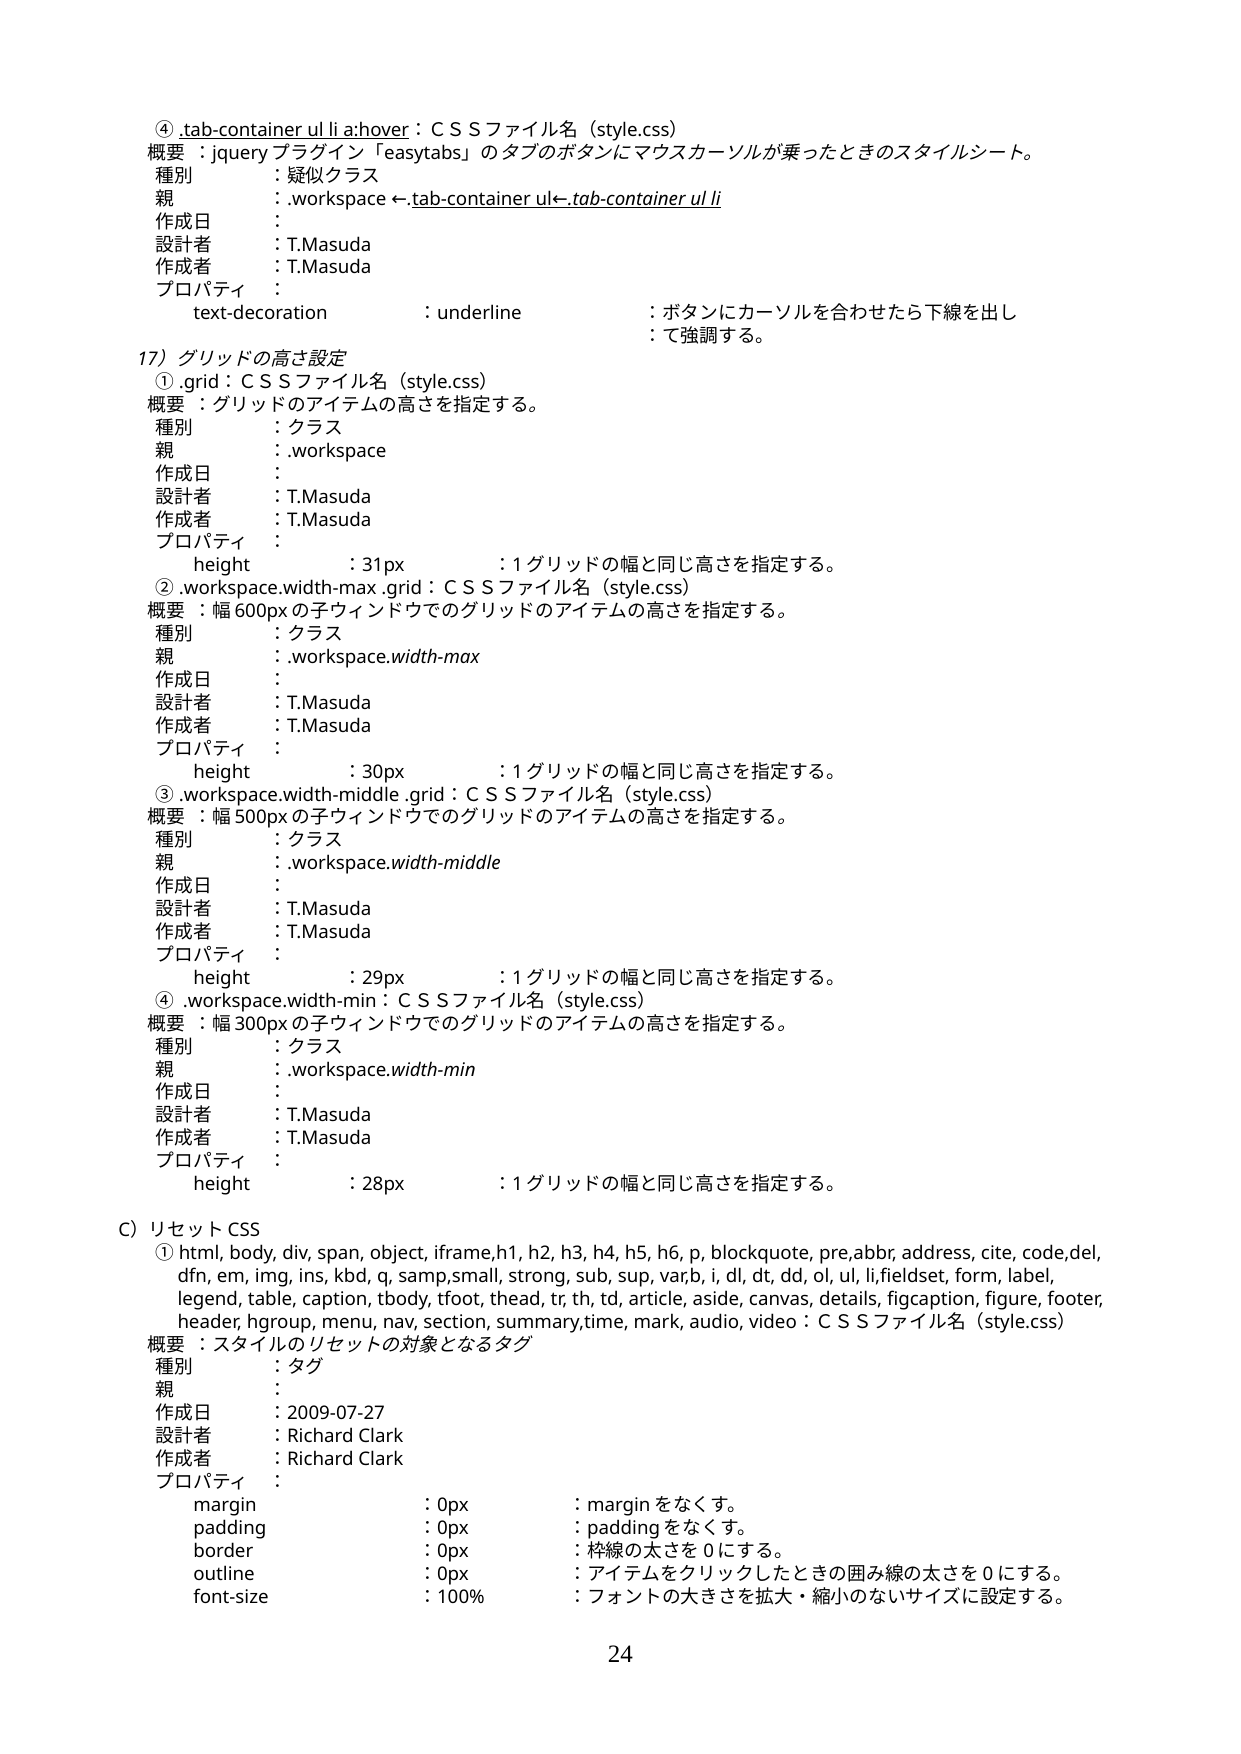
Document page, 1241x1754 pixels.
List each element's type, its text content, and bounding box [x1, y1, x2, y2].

text ④ .workspace.width-min：ＣＳＳファイル名（style.css） [118, 989, 1122, 1012]
text ：て強調する。 [118, 324, 1122, 347]
text 概要 ：幅300pxの子ウィンドウでのグリッドのアイテムの高さを指定する。 [118, 1012, 1122, 1035]
text ① html, body, div, span, object, iframe,h1, h2, h3, h4, h5, h6, p, blockquote, pre,abbr, address, cite, code,del, dfn, em, img, ins, kbd, q, samp,small, strong, sub, sup, var,b, i, dl, dt, dd, ol, ul, li,fieldset, form, label, legend, table, caption, tbody, tfoot, thead, tr, th, td, article, aside, canvas, details, figcaption, figure, footer, header, hgroup, menu, nav, section, summary,time, mark, audio, video：ＣＳＳファイル名（style.css） [118, 1241, 1122, 1333]
text 概要 ：幅500pxの子ウィンドウでのグリッドのアイテムの高さを指定する。 [118, 806, 1122, 828]
text height ：30px ：1グリッドの幅と同じ高さを指定する。 [118, 760, 1122, 783]
text 概要 ：スタイルのリセットの対象となるタグ [118, 1333, 1122, 1356]
text 種別 ：タグ [118, 1356, 1122, 1378]
text プロパティ ： [118, 278, 1122, 301]
text 設計者 ：T.Masuda [118, 691, 1122, 714]
text 作成日 ：2009-07-27 [118, 1401, 1122, 1424]
text 設計者 ：Richard Clark [118, 1424, 1122, 1447]
text 作成者 ：Richard Clark [118, 1447, 1122, 1470]
text 親 ：.workspace [118, 439, 1122, 462]
text 作成日 ： [118, 874, 1122, 897]
text 親 ：.workspace ←.tab-container ul←.tab-container ul li [118, 187, 1122, 210]
text height ：31px ：1グリッドの幅と同じ高さを指定する。 [118, 553, 1122, 576]
text 概要 ：幅600pxの子ウィンドウでのグリッドのアイテムの高さを指定する。 [118, 599, 1122, 622]
text outline ：0px ：アイテムをクリックしたときの囲み線の太さを0にする。 [118, 1562, 1122, 1585]
text プロパティ ： [118, 1470, 1122, 1493]
text 作成日 ： [118, 668, 1122, 691]
text 種別 ：疑似クラス [118, 164, 1122, 187]
text 設計者 ：T.Masuda [118, 485, 1122, 508]
text 設計者 ：T.Masuda [118, 897, 1122, 920]
text border ：0px ：枠線の太さを0にする。 [118, 1539, 1122, 1562]
text 17）グリッドの高さ設定 [118, 347, 1122, 370]
text 設計者 ：T.Masuda [118, 233, 1122, 256]
text font-size ：100% ：フォントの大きさを拡大・縮小のないサイズに設定する。 [118, 1585, 1122, 1608]
text 概要 ：グリッドのアイテムの高さを指定する。 [118, 393, 1122, 416]
text text-decoration ：underline ：ボタンにカーソルを合わせたら下線を出し [118, 301, 1122, 324]
text 種別 ：クラス [118, 622, 1122, 645]
text 概要 ：jqueryプラグイン「easytabs」のタブのボタンにマウスカーソルが乗ったときのスタイルシート。 [118, 141, 1122, 164]
text 作成者 ：T.Masuda [118, 1126, 1122, 1149]
text 作成者 ：T.Masuda [118, 508, 1122, 531]
text 作成日 ： [118, 1081, 1122, 1103]
text 親 ：.workspace.width-min [118, 1058, 1122, 1081]
text ③ .workspace.width-middle .grid：ＣＳＳファイル名（style.css） [118, 783, 1122, 806]
text 種別 ：クラス [118, 1035, 1122, 1058]
text プロパティ ： [118, 531, 1122, 553]
text ④ .tab-container ul li a:hover：ＣＳＳファイル名（style.css） [118, 118, 1122, 141]
text プロパティ ： [118, 1149, 1122, 1172]
text 親 ：.workspace.width-max [118, 645, 1122, 668]
text 設計者 ：T.Masuda [118, 1103, 1122, 1126]
text 親 ： [118, 1378, 1122, 1401]
text height ：28px ：1グリッドの幅と同じ高さを指定する。 [118, 1172, 1122, 1195]
text 作成日 ： [118, 462, 1122, 485]
text 作成日 ： [118, 210, 1122, 233]
text 親 ：.workspace.width-middle [118, 851, 1122, 874]
text 作成者 ：T.Masuda [118, 714, 1122, 737]
text 作成者 ：T.Masuda [118, 920, 1122, 943]
text padding ：0px ：paddingをなくす。 [118, 1516, 1122, 1539]
text 種別 ：クラス [118, 828, 1122, 851]
text ② .workspace.width-max .grid：ＣＳＳファイル名（style.css） [118, 576, 1122, 599]
text ① .grid：ＣＳＳファイル名（style.css） [118, 370, 1122, 393]
text 種別 ：クラス [118, 416, 1122, 439]
text height ：29px ：1グリッドの幅と同じ高さを指定する。 [118, 966, 1122, 989]
text プロパティ ： [118, 943, 1122, 966]
text プロパティ ： [118, 737, 1122, 760]
text C）リセットCSS [118, 1218, 1122, 1241]
text margin ：0px ：marginをなくす。 [118, 1493, 1122, 1516]
text 作成者 ：T.Masuda [118, 256, 1122, 278]
